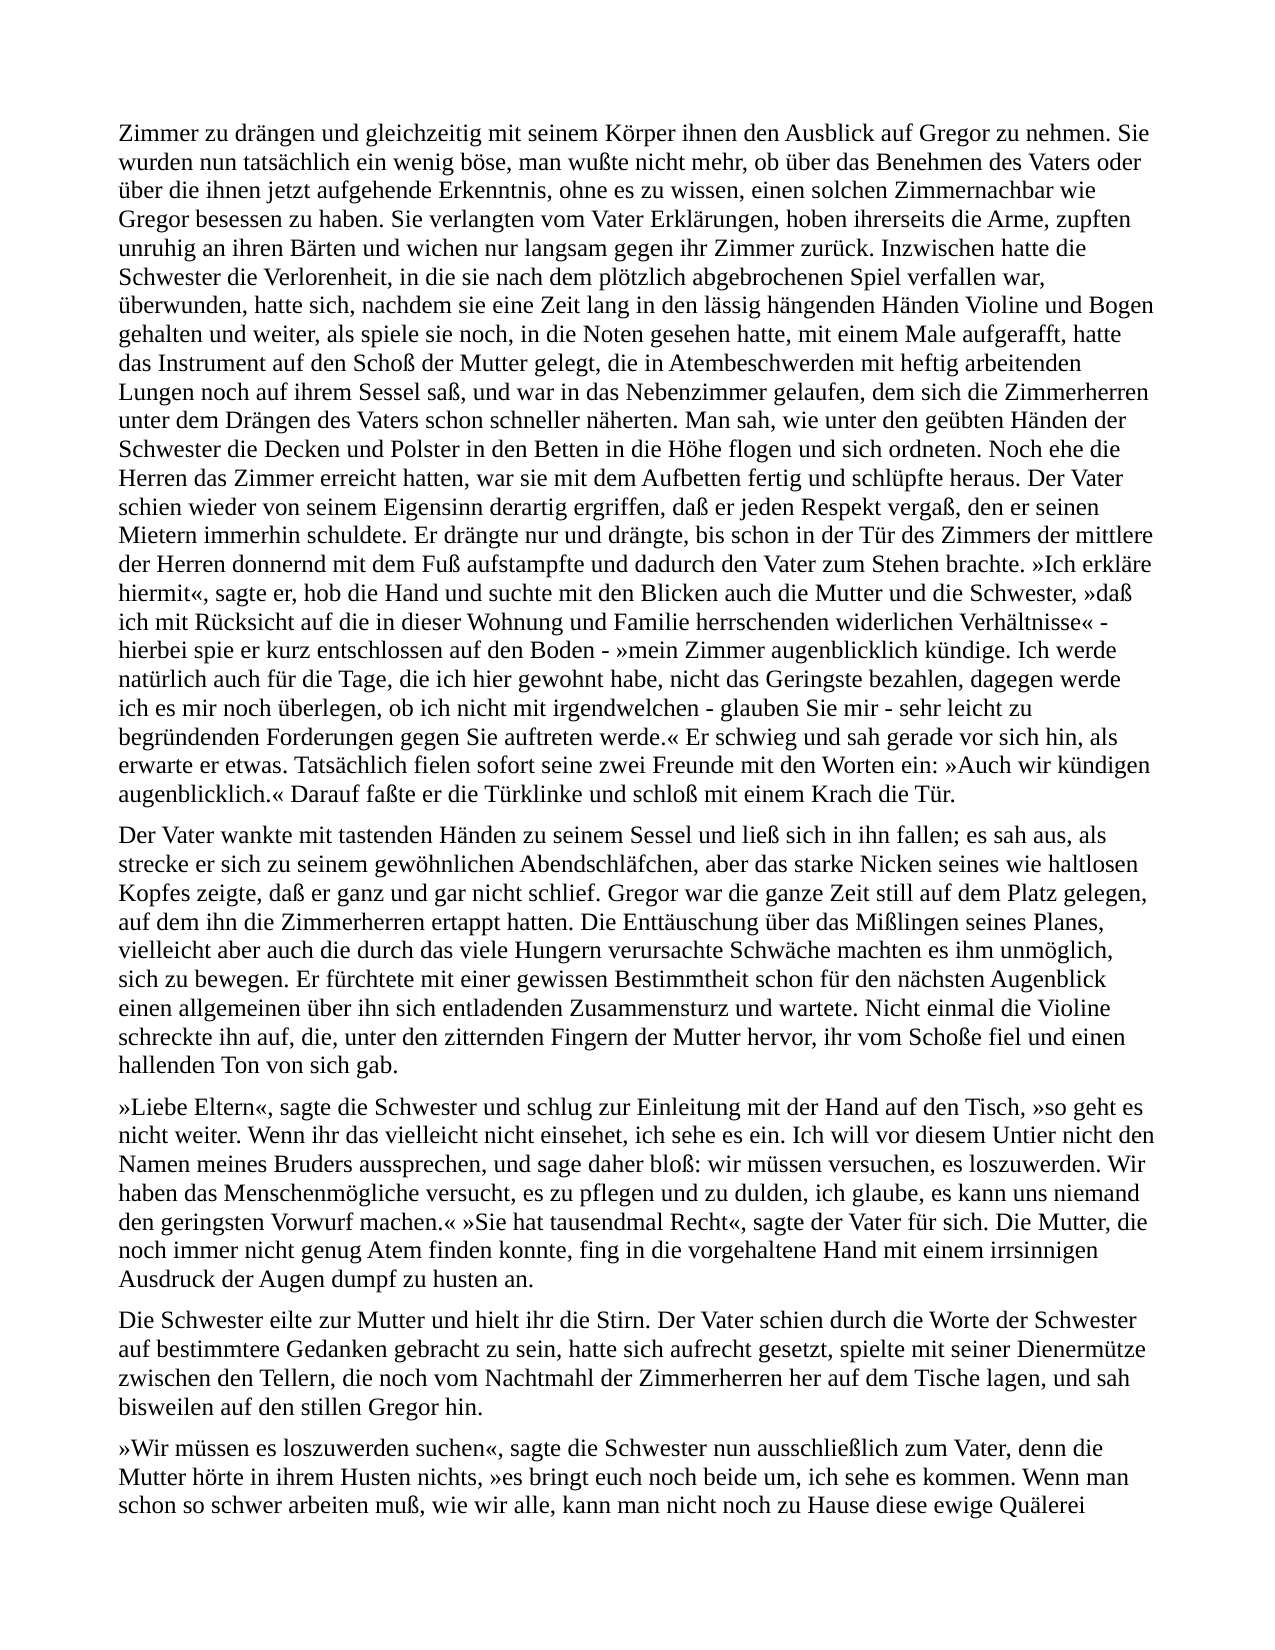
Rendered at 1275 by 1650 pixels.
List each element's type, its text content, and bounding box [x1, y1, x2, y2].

text Die Schwester eilte zur Mutter und hielt ihr die Stirn. Der Vater schien durch die Worte der Schwester auf bestimmtere Gedanken gebracht zu sein, hatte sich aufrecht gesetzt, spielte mit seiner Dienermütze zwischen den Tellern, die noch vom Nachtmahl der Zimmerherren her auf dem Tische lagen, und sah bisweilen auf den stillen Gregor hin. [118, 1306, 1157, 1421]
text Der Vater wankte mit tastenden Händen zu seinem Sessel und ließ sich in ihn fallen; es sah aus, als strecke er sich zu seinem gewöhnlichen Abendschläfchen, aber das starke Nicken seines wie haltlosen Kopfes zeigte, daß er ganz und gar nicht schlief. Gregor war die ganze Zeit still auf dem Platz gelegen, auf dem ihn die Zimmerherren ertappt hatten. Die Enttäuschung über das Mißlingen seines Planes, vielleicht aber auch die durch das viele Hungern verursachte Schwäche machten es ihm unmöglich, sich zu bewegen. Er fürchtete mit einer gewissen Bestimmtheit schon für den nächsten Augenblick einen allgemeinen über ihn sich entladenden Zusammensturz und wartete. Nicht einmal die Violine schreckte ihn auf, die, unter den zitternden Fingern der Mutter hervor, ihr vom Schoße fiel und einen hallenden Ton von sich gab. [118, 821, 1157, 1079]
text »Wir müssen es loszuwerden suchen«, sagte die Schwester nun ausschließlich zum Vater, denn die Mutter hörte in ihrem Husten nichts, »es bringt euch noch beide um, ich sehe es kommen. Wenn man schon so schwer arbeiten muß, wie wir alle, kann man nicht noch zu Hause diese ewige Quälerei [118, 1433, 1157, 1519]
text »Liebe Eltern«, sagte die Schwester und schlug zur Einleitung mit der Hand auf den Tisch, »so geht es nicht weiter. Wenn ihr das vielleicht nicht einsehet, ich sehe es ein. Ich will vor diesem Untier nicht den Namen meines Bruders aussprechen, und sage daher bloß: wir müssen versuchen, es loszuwerden. Wir haben das Menschenmögliche versucht, es zu pflegen und zu dulden, ich glaube, es kann uns niemand den geringsten Vorwurf machen.« »Sie hat tausendmal Recht«, sagte der Vater für sich. Die Mutter, die noch immer nicht genug Atem finden konnte, fing in die vorgehaltene Hand mit einem irrsinnigen Ausdruck der Augen dumpf zu husten an. [118, 1092, 1157, 1293]
text Zimmer zu drängen und gleichzeitig mit seinem Körper ihnen den Ausblick auf Gregor zu nehmen. Sie wurden nun tatsächlich ein wenig böse, man wußte nicht mehr, ob über das Benehmen des Vaters oder über die ihnen jetzt aufgehende Erkenntnis, ohne es zu wissen, einen solchen Zimmernachbar wie Gregor besessen zu haben. Sie verlangten vom Vater Erklärungen, hoben ihrerseits die Arme, zupften unruhig an ihren Bärten und wichen nur langsam gegen ihr Zimmer zurück. Inzwischen hatte die Schwester die Verlorenheit, in die sie nach dem plötzlich abgebrochenen Spiel verfallen war, überwunden, hatte sich, nachdem sie eine Zeit lang in den lässig hängenden Händen Violine und Bogen gehalten und weiter, als spiele sie noch, in die Noten gesehen hatte, mit einem Male aufgerafft, hatte das Instrument auf den Schoß der Mutter gelegt, die in Atembeschwerden mit heftig arbeitenden Lungen noch auf ihrem Sessel saß, und war in das Nebenzimmer gelaufen, dem sich die Zimmerherren unter dem Drängen des Vaters schon schneller näherten. Man sah, wie unter den geübten Händen der Schwester die Decken und Polster in den Betten in die Höhe flogen und sich ordneten. Noch ehe die Herren das Zimmer erreicht hatten, war sie mit dem Aufbetten fertig und schlüpfte heraus. Der Vater schien wieder von seinem Eigensinn derartig ergriffen, daß er jeden Respekt vergaß, den er seinen Mietern immerhin schuldete. Er drängte nur und drängte, bis schon in der Tür des Zimmers der mittlere der Herren donnernd mit dem Fuß aufstampfte und dadurch den Vater zum Stehen brachte. »Ich erkläre hiermit«, sagte er, hob die Hand und suchte mit den Blicken auch die Mutter und die Schwester, »daß ich mit Rücksicht auf die in dieser Wohnung und Familie herrschenden widerlichen Verhältnisse« - hierbei spie er kurz entschlossen auf den Boden - »mein Zimmer augenblicklich kündige. Ich werde natürlich auch für die Tage, die ich hier gewohnt habe, nicht das Geringste bezahlen, dagegen werde ich es mir noch überlegen, ob ich nicht mit irgendwelchen - glauben Sie mir - sehr leicht zu begründenden Forderungen gegen Sie auftreten werde.« Er schwieg und sah gerade vor sich hin, als erwarte er etwas. Tatsächlich fielen sofort seine zwei Freunde mit den Worten ein: »Auch wir kündigen augenblicklich.« Darauf faßte er die Türklinke und schloß mit einem Krach die Tür. [118, 118, 1157, 808]
